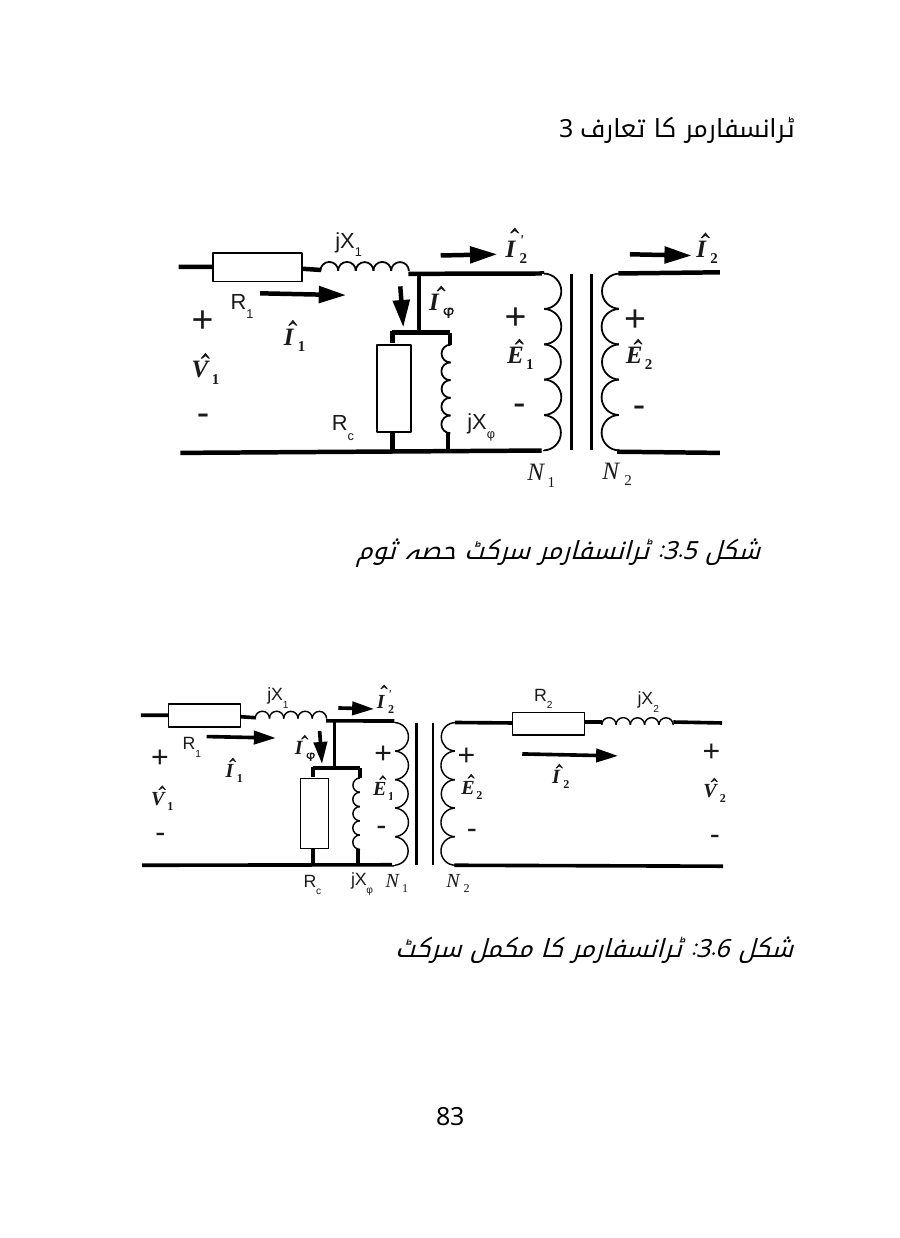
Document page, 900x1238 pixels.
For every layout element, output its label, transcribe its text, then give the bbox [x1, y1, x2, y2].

text شکل 3.6: ٹرانسفارمر کا مکمل سرکٹ [107, 655, 793, 973]
text شکل 3.5: ٹرانسفارمر سرکٹ حصہ ثوم [140, 195, 760, 575]
